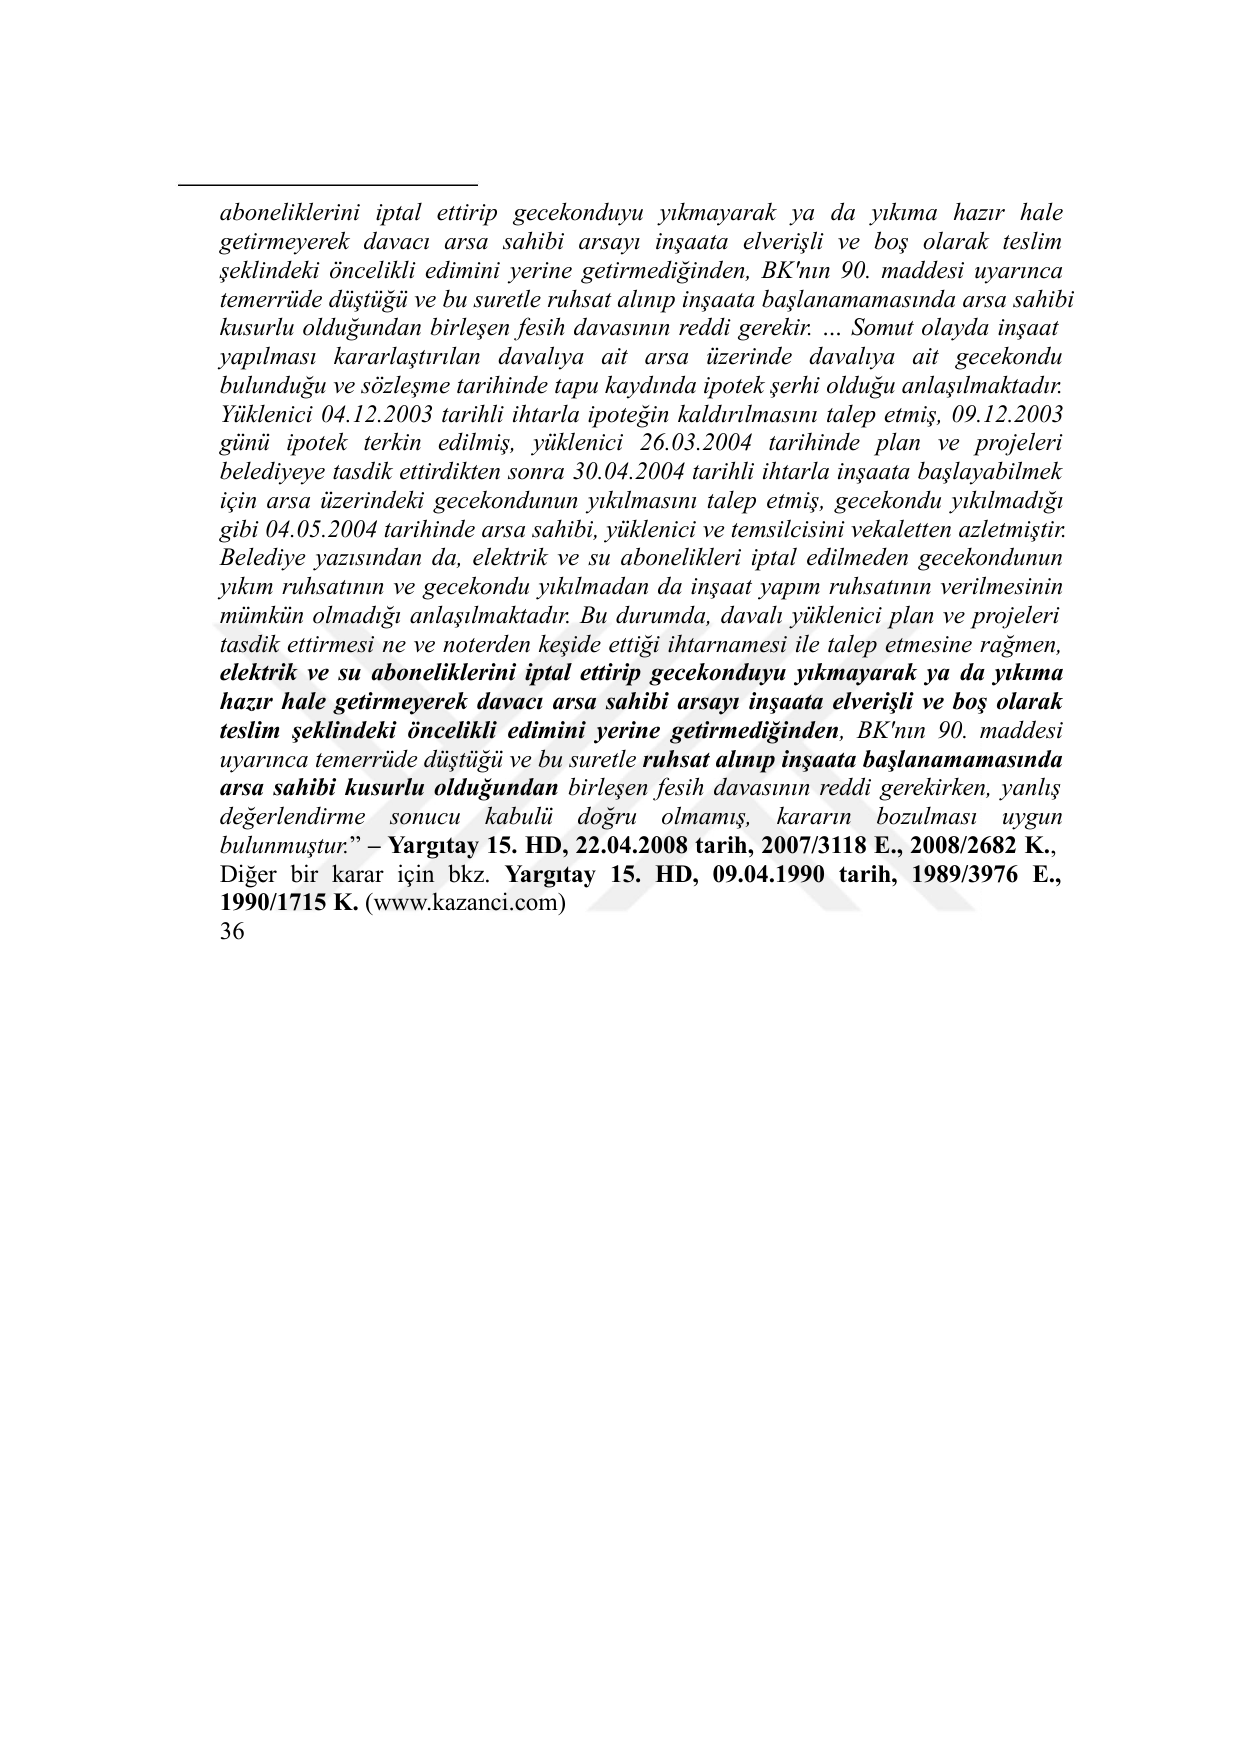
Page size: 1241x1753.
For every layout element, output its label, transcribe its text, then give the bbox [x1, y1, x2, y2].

text aboneliklerini iptal ettirip gecekonduyu yıkmayarak ya da yıkıma hazır hale [219, 197, 1230, 226]
text uyarınca temerrüde düştüğü ve bu suretle ruhsat alınıp inşaata başlanamamasında [219, 744, 1230, 772]
text hazır hale getirmeyerek davacı arsa sahibi arsayı inşaata elverişli ve boş olarak [219, 686, 1230, 715]
text mümkün olmadığı anlaşılmaktadır. Bu durumda, davalı yüklenici plan ve projeleri [219, 600, 1230, 629]
text bulunmuştur.” – Yargıtay 15. HD, 22.04.2008 tarih, 2007/3118 E., 2008/2682 K., [219, 830, 1230, 859]
text yıkım ruhsatının ve gecekondu yıkılmadan da inşaat yapım ruhsatının verilmesinin [219, 571, 1230, 600]
text 1990/1715 K. (www.kazanci.com) [219, 887, 1230, 916]
picture [175, 181, 480, 188]
text elektrik ve su aboneliklerini iptal ettirip gecekonduyu yıkmayarak ya da yıkıma [219, 657, 1230, 686]
picture [206, 612, 219, 921]
text günü ipotek terkin edilmiş, yüklenici 26.03.2004 tarihinde plan ve projeleri [219, 427, 1230, 456]
text şeklindeki öncelikli edimini yerine getirmediğinden, BK'nın 90. maddesi uyarınca [219, 255, 1230, 284]
text gibi 04.05.2004 tarihinde arsa sahibi, yüklenici ve temsilcisini vekaletten azletmiştir. [219, 514, 1230, 542]
text kusurlu olduğundan birleşen fesih davasının reddi gerekir. … Somut olayda inşaat [219, 312, 1230, 341]
text Diğer bir karar için bkz. Yargıtay 15. HD, 09.04.1990 tarih, 1989/3976 E., [219, 859, 1230, 887]
text Belediye yazısından da, elektrik ve su abonelikleri iptal edilmeden gecekondunun [219, 542, 1230, 571]
text arsa sahibi kusurlu olduğundan birleşen fesih davasının reddi gerekirken, yanlış [219, 772, 1230, 801]
text yapılması kararlaştırılan davalıya ait arsa üzerinde davalıya ait gecekondu [219, 341, 1230, 370]
text belediyeye tasdik ettirdikten sonra 30.04.2004 tarihli ihtarla inşaata başlayabilmek [219, 456, 1230, 485]
text 36 [219, 916, 1230, 945]
text teslim şeklindeki öncelikli edimini yerine getirmediğinden, BK'nın 90. maddesi [219, 715, 1230, 744]
text değerlendirme sonucu kabulü doğru olmamış, kararın bozulması uygun [219, 801, 1230, 830]
text için arsa üzerindeki gecekondunun yıkılmasını talep etmiş, gecekondu yıkılmadığı [219, 485, 1230, 514]
text temerrüde düştüğü ve bu suretle ruhsat alınıp inşaata başlanamamasında arsa sahibi [219, 284, 1230, 312]
text Yüklenici 04.12.2003 tarihli ihtarla ipoteğin kaldırılmasını talep etmiş, 09.12.2003 [219, 399, 1230, 427]
text bulunduğu ve sözleşme tarihinde tapu kaydında ipotek şerhi olduğu anlaşılmaktadır. [219, 370, 1230, 399]
text tasdik ettirmesi ne ve noterden keşide ettiği ihtarnamesi ile talep etmesine rağmen, [219, 629, 1230, 657]
text getirmeyerek davacı arsa sahibi arsayı inşaata elverişli ve boş olarak teslim [219, 226, 1230, 255]
